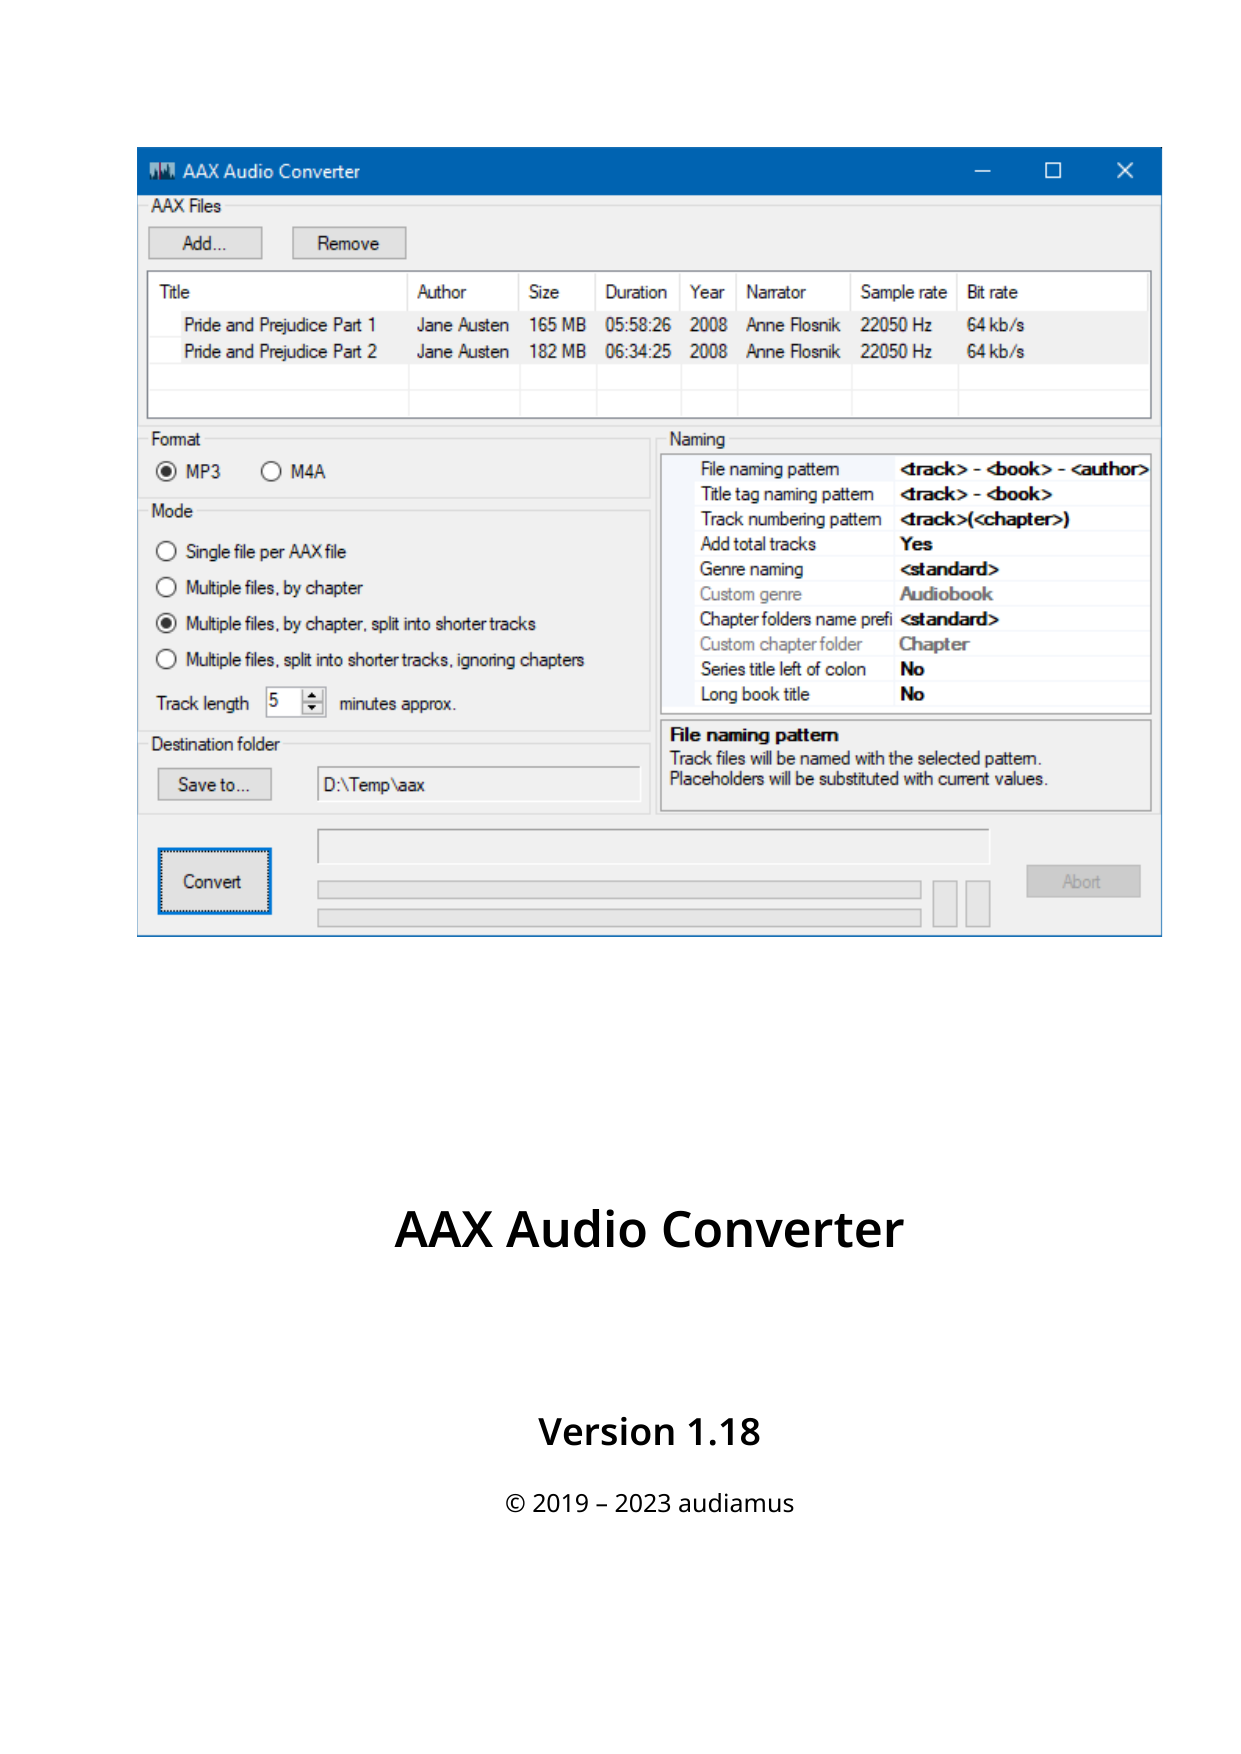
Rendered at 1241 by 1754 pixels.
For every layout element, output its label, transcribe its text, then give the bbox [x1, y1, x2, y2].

title AAX Audio Converter [148, 1194, 1152, 1262]
picture [137, 147, 1163, 937]
text © 2019 – 2023 audiamus [148, 1486, 1152, 1520]
subtitle Version 1.18 [148, 1406, 1152, 1457]
